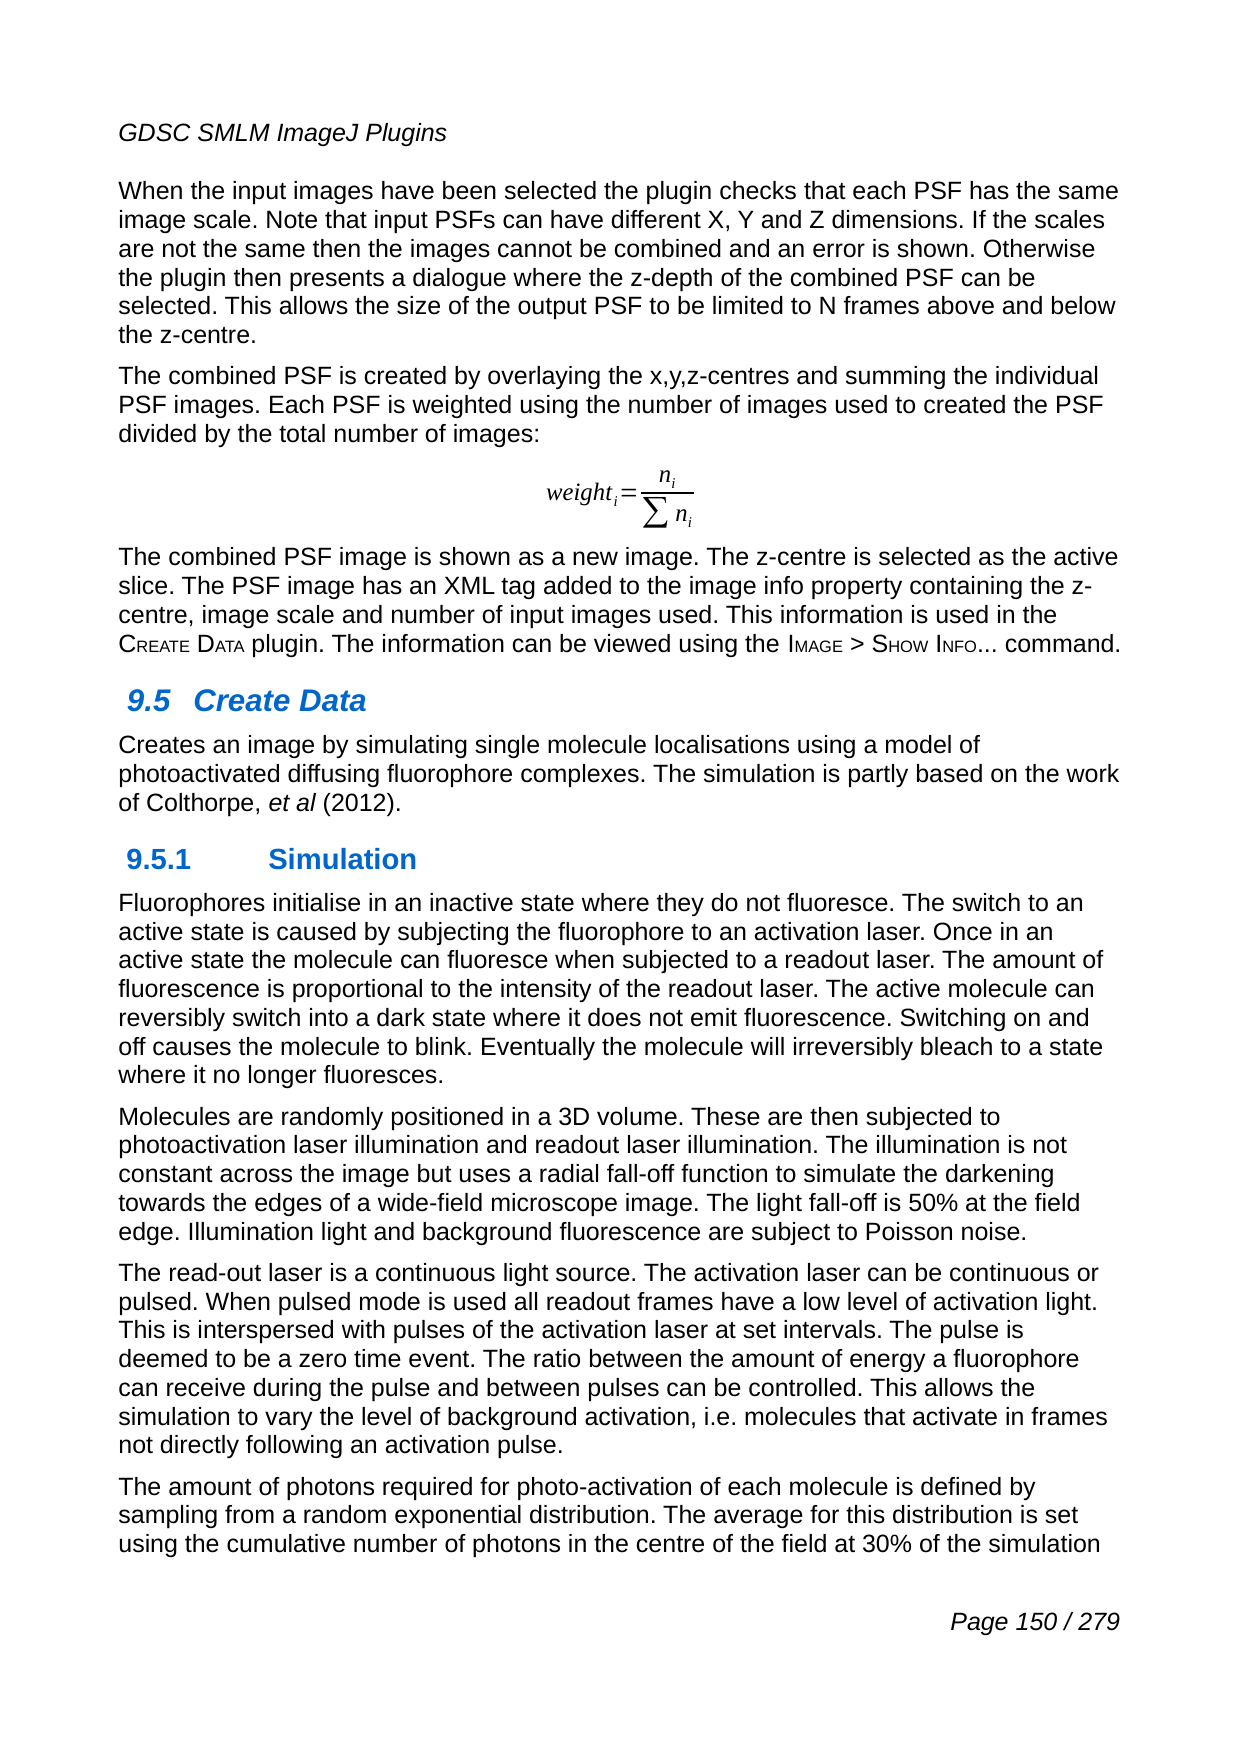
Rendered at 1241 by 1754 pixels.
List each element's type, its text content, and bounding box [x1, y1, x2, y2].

text Fluorophores initialise in an inactive state where they do not fluoresce. The switch to an active state is caused by subjecting the fluorophore to an activation laser. Once in an active state the molecule can fluoresce when subjected to a readout laser. The amount of fluorescence is proportional to the intensity of the readout laser. The active molecule can reversibly switch into a dark state where it does not emit fluorescence. Switching on and off causes the molecule to blink. Eventually the molecule will irreversibly bleach to a state where it no longer fluoresces. [118, 888, 1122, 1089]
text Molecules are randomly positioned in a 3D volume. These are then subjected to photoactivation laser illumination and readout laser illumination. The illumination is not constant across the image but uses a radial fall-off function to simulate the darkening towards the edges of a wide-field microscope image. The light fall-off is 50% at the field edge. Illumination light and background fluorescence are subject to Poisson noise. [118, 1102, 1122, 1245]
text The read-out laser is a continuous light source. The activation laser can be continuous or pulsed. When pulsed mode is used all readout frames have a low level of activation light. This is interspersed with pulses of the activation laser at set intervals. The pulse is deemed to be a zero time event. The ratio between the amount of energy a fluorophore can receive during the pulse and between pulses can be controlled. This allows the simulation to vary the level of background activation, i.e. molecules that activate in frames not directly following an activation pulse. [118, 1258, 1122, 1459]
text The combined PSF image is shown as a new image. The z-centre is selected as the active slice. The PSF image has an XML tag added to the image info property containing the z-centre, image scale and number of input images used. This information is used in the Create Data plugin. The information can be viewed using the Image > Show Info... command. [118, 542, 1122, 657]
text When the input images have been selected the plugin checks that each PSF has the same image scale. Note that input PSFs can have different X, Y and Z dimensions. If the scales are not the same then the images cannot be combined and an error is shown. Otherwise the plugin then presents a dialogue where the z-depth of the combined PSF can be selected. This allows the size of the output PSF to be limited to N frames above and below the z-centre. [118, 176, 1122, 349]
text Creates an image by simulating single molecule localisations using a model of photoactivated diffusing fluorophore complexes. The simulation is partly based on the work of Colthorpe, et al (2012). [118, 731, 1122, 817]
text The amount of photons required for photo-activation of each molecule is defined by sampling from a random exponential distribution. The average for this distribution is set using the cumulative number of photons in the centre of the field at 30% of the simulation [118, 1472, 1122, 1558]
subtitle Simulation [118, 842, 1122, 875]
subtitle Create Data [118, 682, 1122, 718]
text The combined PSF is created by overlaying the x,y,z-centres and summing the individual PSF images. Each PSF is weighted using the number of images used to created the PSF divided by the total number of images: [118, 361, 1122, 448]
